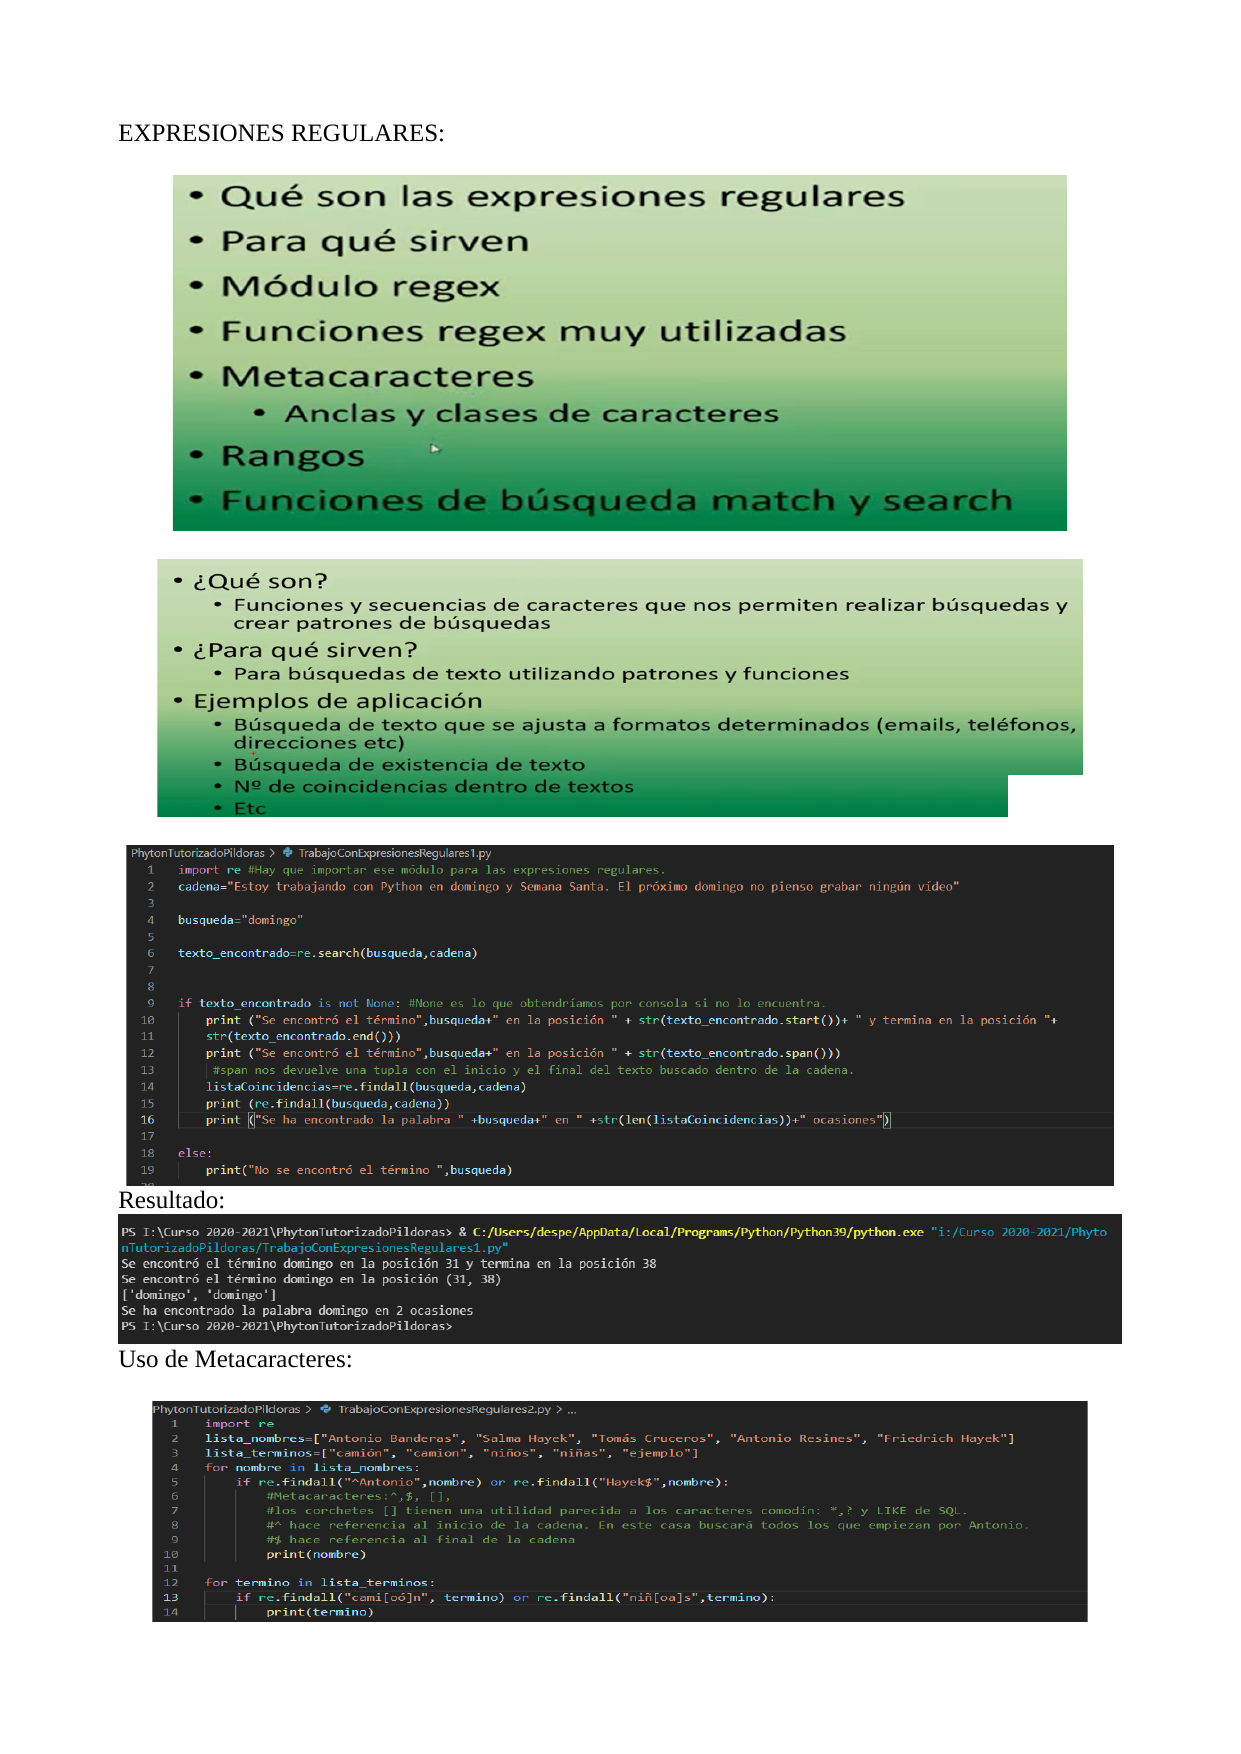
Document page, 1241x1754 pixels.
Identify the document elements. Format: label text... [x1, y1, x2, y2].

picture [157, 559, 1083, 817]
text Resultado: [118, 1186, 1122, 1214]
picture [172, 175, 1068, 531]
picture [152, 1401, 1088, 1622]
picture [118, 1214, 1122, 1344]
text Uso de Metacaracteres: [118, 1344, 1122, 1373]
picture [126, 845, 1114, 1186]
text EXPRESIONES REGULARES: [118, 118, 1122, 147]
